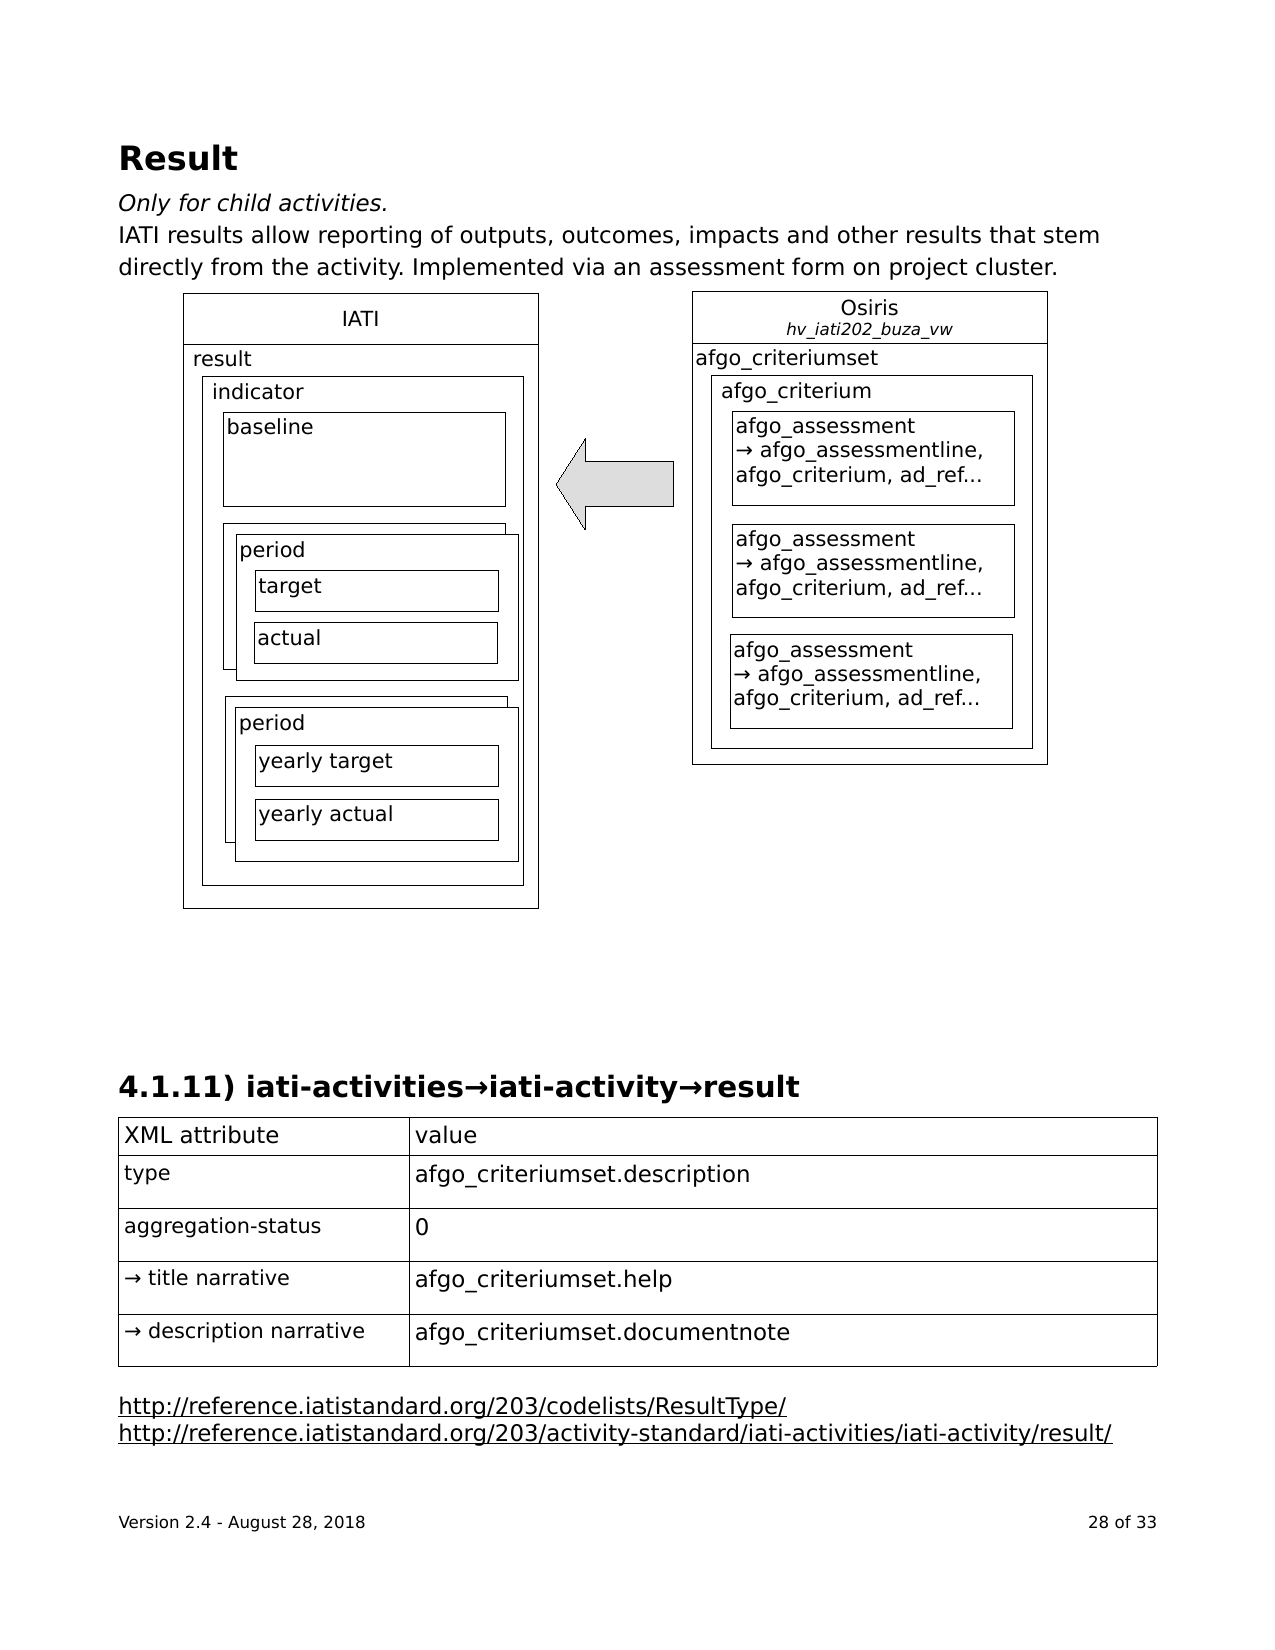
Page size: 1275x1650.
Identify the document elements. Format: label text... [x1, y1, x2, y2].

table_cell afgo_criteriumset.help [410, 1262, 1157, 1313]
table_cell afgo_criteriumset.documentnote [410, 1315, 1157, 1366]
table_cell → title narrative [119, 1262, 409, 1313]
subtitle 4.1.11) iati-activities→iati-activity→result [118, 1070, 1157, 1104]
table_cell → description narrative [119, 1315, 409, 1366]
table_cell aggregation-status [119, 1209, 409, 1261]
table_cell 0 [410, 1209, 1157, 1261]
table_cell afgo_criteriumset.description [410, 1156, 1157, 1208]
text http://reference.iatistandard.org/203/activity-standard/iati-activities/iati-activity/result/ [118, 1420, 1157, 1446]
table_header XML attribute [119, 1118, 409, 1155]
table_cell type [119, 1156, 409, 1208]
subtitle Result [118, 139, 1157, 178]
text Only for child activities. IATI results allow reporting of outputs, outcomes, impacts and other results that stem directly from the activity. Implemented via an assessment form on project cluster. [118, 191, 1157, 345]
text http://reference.iatistandard.org/203/codelists/ResultType/ [118, 1367, 1157, 1420]
table_header value [410, 1118, 1157, 1155]
